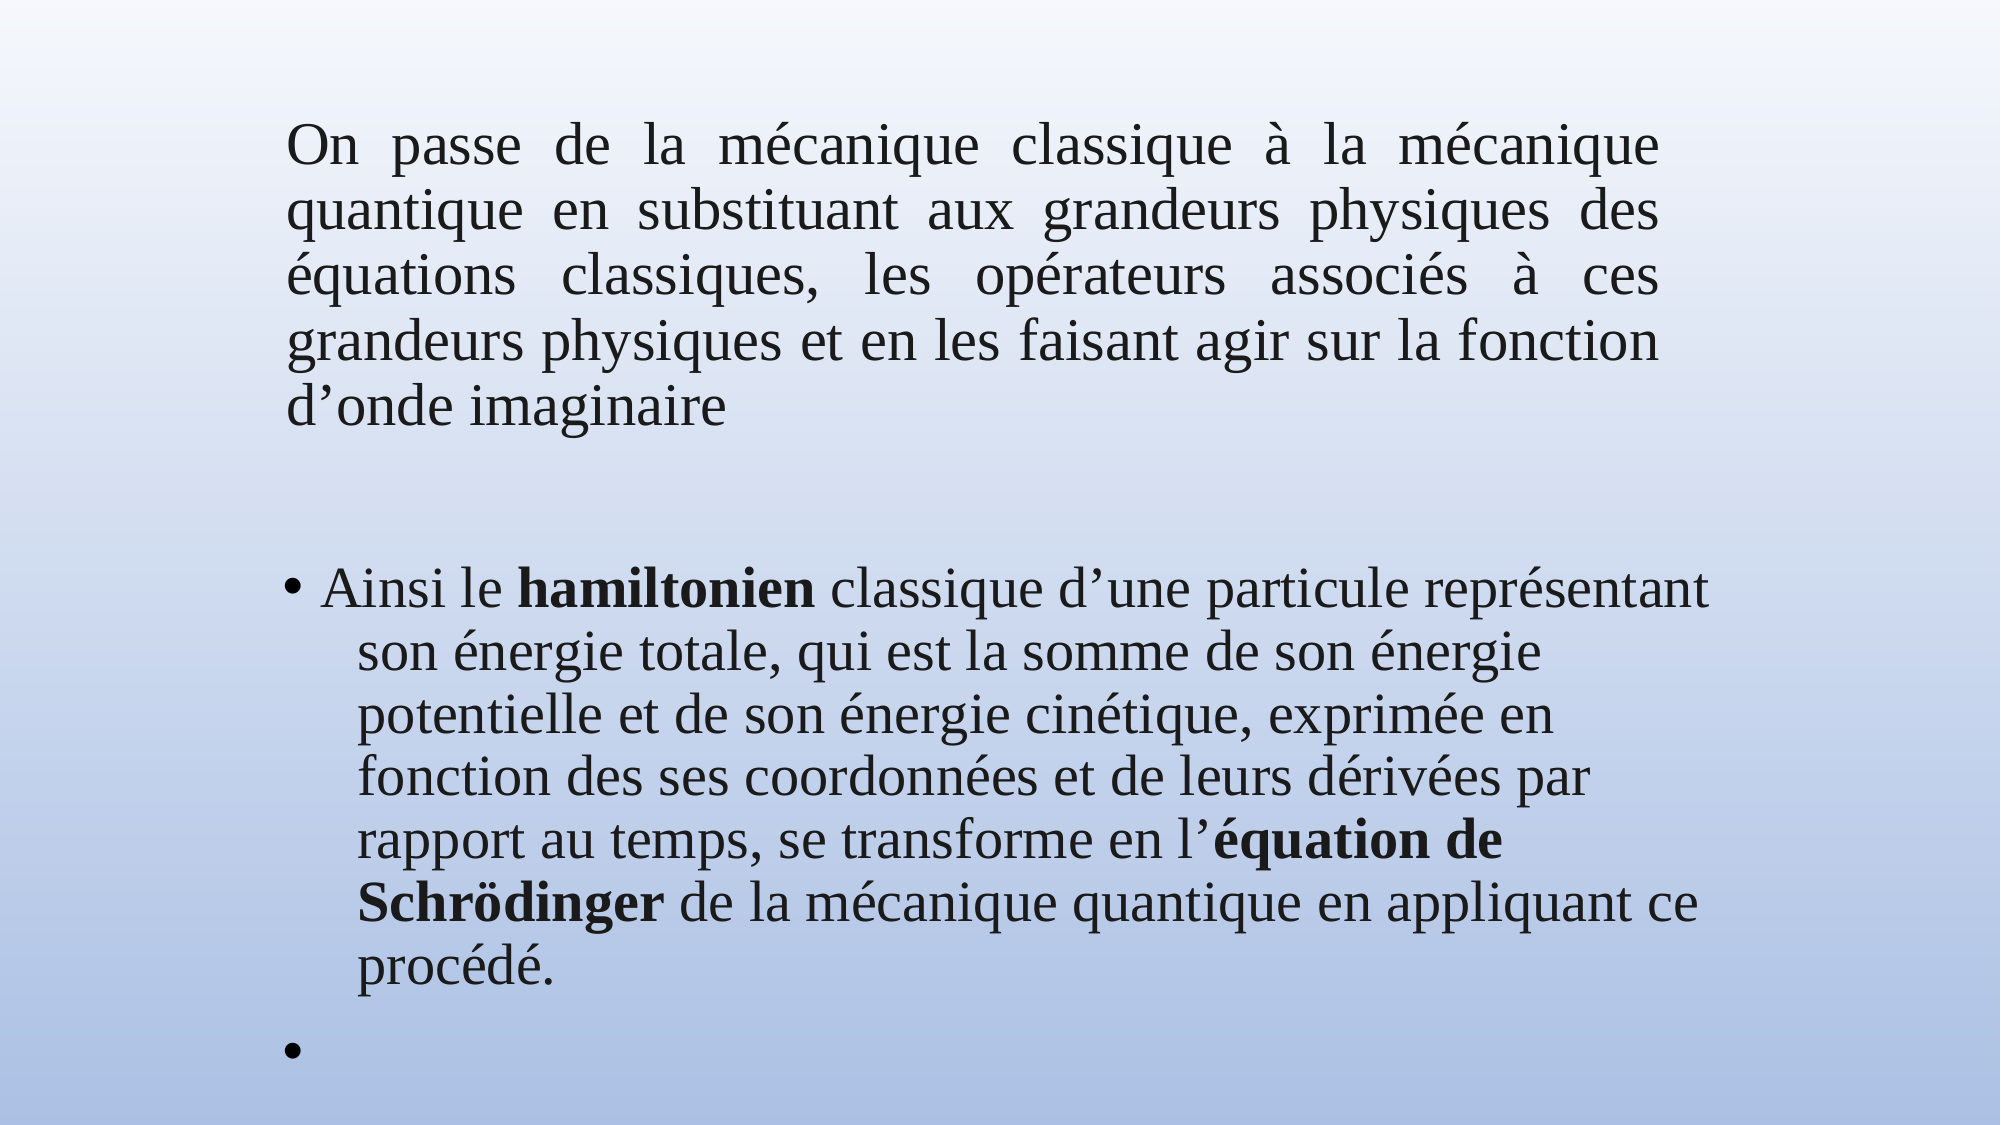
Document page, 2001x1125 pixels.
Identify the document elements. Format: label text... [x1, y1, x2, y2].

list Ainsi le hamiltonien classique d’une particule représentant son énergie totale, qui est la somme de son énergie potentielle et de son énergie cinétique, exprimée en fonction des ses coordonnées et de leurs dérivées par rapport au temps, se transforme en l’équation de Schrödinger de la mécanique quantique en appliquant ce procédé. [267, 549, 1751, 1059]
title On passe de la mécanique classique à la mécanique quantique en substituant aux grandeurs physiques des équations classiques, les opérateurs associés à ces grandeurs physiques et en les faisant agir sur la fonction d’onde imaginaire [271, 49, 1729, 502]
